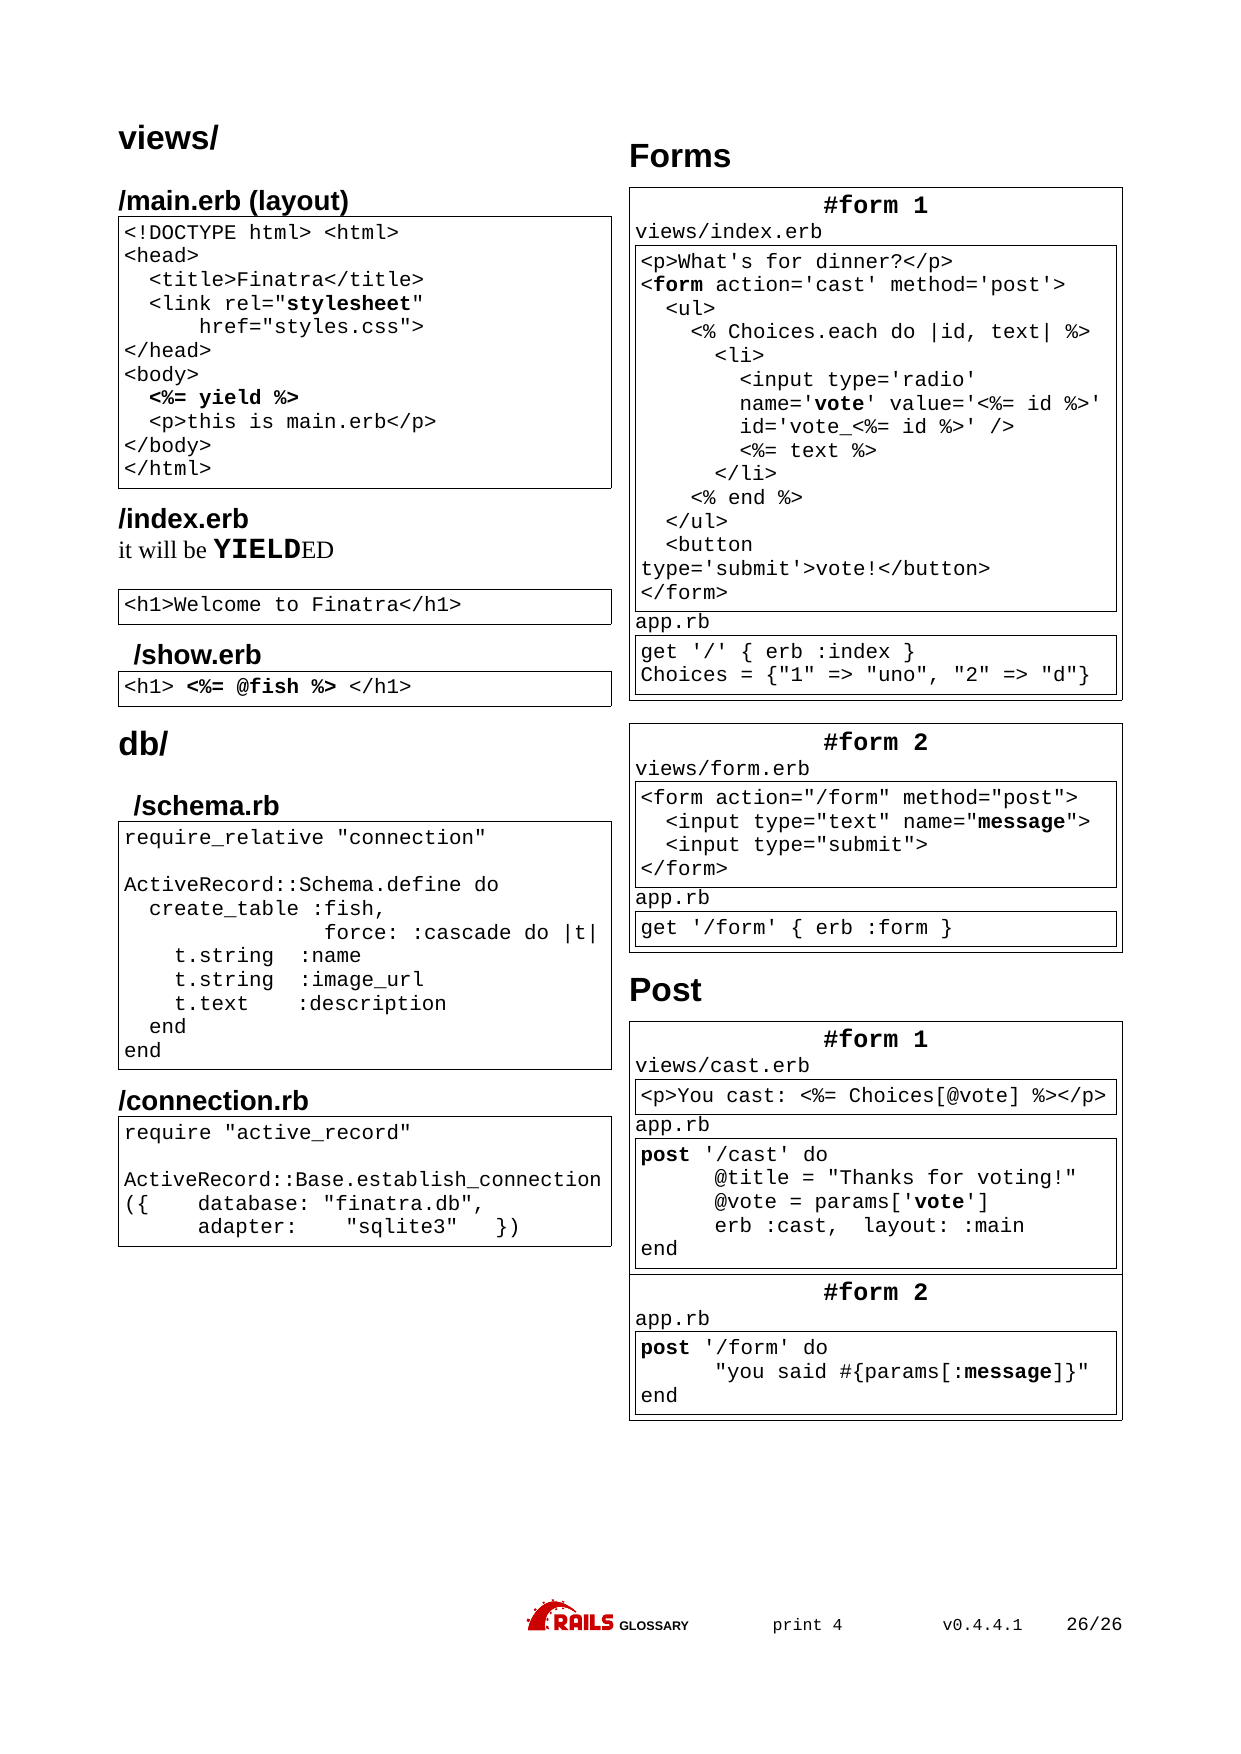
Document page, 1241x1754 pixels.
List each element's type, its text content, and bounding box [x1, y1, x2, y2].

table_header <form action="/form" method="post"> <input type="text" name="message"> <input type="submit"> </form> [636, 782, 1116, 887]
table_header get '/form' { erb :form } [636, 912, 1116, 946]
text it will be YIELDED [118, 534, 611, 567]
subtitle /index.erb [118, 502, 611, 534]
subtitle /show.erb [118, 639, 611, 671]
table_cell #form 2 app.rb [630, 1275, 1122, 1420]
subtitle /schema.rb [118, 789, 611, 821]
table_header require_relative "connection" ActiveRecord::Schema.define do create_table :fish, force: :cascade do |t| t.string :name t.string :image_url t.text :description end end [119, 822, 611, 1069]
subtitle /main.erb (layout) [118, 184, 611, 216]
table_header <p>What's for dinner?</p> <form action='cast' method='post'> <ul> <% Choices.each do |id, text| %> <li> <input type='radio' name='vote' value='<%= id %>' id='vote_<%= id %>' /> <%= text %> </li> <% end %> </ul> <button type='submit'>vote!</button> </form> [636, 246, 1116, 611]
table_header <h1> <%= @fish %> </h1> [119, 672, 611, 706]
subtitle views/ [118, 118, 611, 157]
subtitle Forms [629, 136, 1122, 174]
subtitle db/ [118, 723, 611, 762]
subtitle Post [629, 970, 1122, 1009]
table_header require "active_record" ActiveRecord::Base.establish_connection({ database: "finatra.db", adapter: "sqlite3" }) [119, 1117, 611, 1246]
table_header get '/' { erb :index } Choices = {"1" => "uno", "2" => "d"} [636, 636, 1116, 694]
table_header #form 2 views/form.erb app.rb [630, 724, 1122, 952]
table_header <!DOCTYPE html> <html> <head> <title>Finatra</title> <link rel="stylesheet" href="styles.css"> </head> <body> <%= yield %> <p>this is main.erb</p> </body> </html> [119, 217, 611, 488]
table_header post '/form' do "you said #{params[:message]}" end [636, 1332, 1116, 1414]
table_header <h1>Welcome to Finatra</h1> [119, 590, 611, 624]
table_header <p>You cast: <%= Choices[@vote] %></p> [636, 1080, 1116, 1114]
table_header post '/cast' do @title = "Thanks for voting!" @vote = params['vote'] erb :cast, layout: :main end [636, 1139, 1116, 1268]
subtitle /connection.rb [118, 1084, 611, 1116]
table_header #form 1 views/cast.erb app.rb [630, 1022, 1122, 1274]
table_header #form 1 views/index.erb app.rb [630, 188, 1122, 699]
